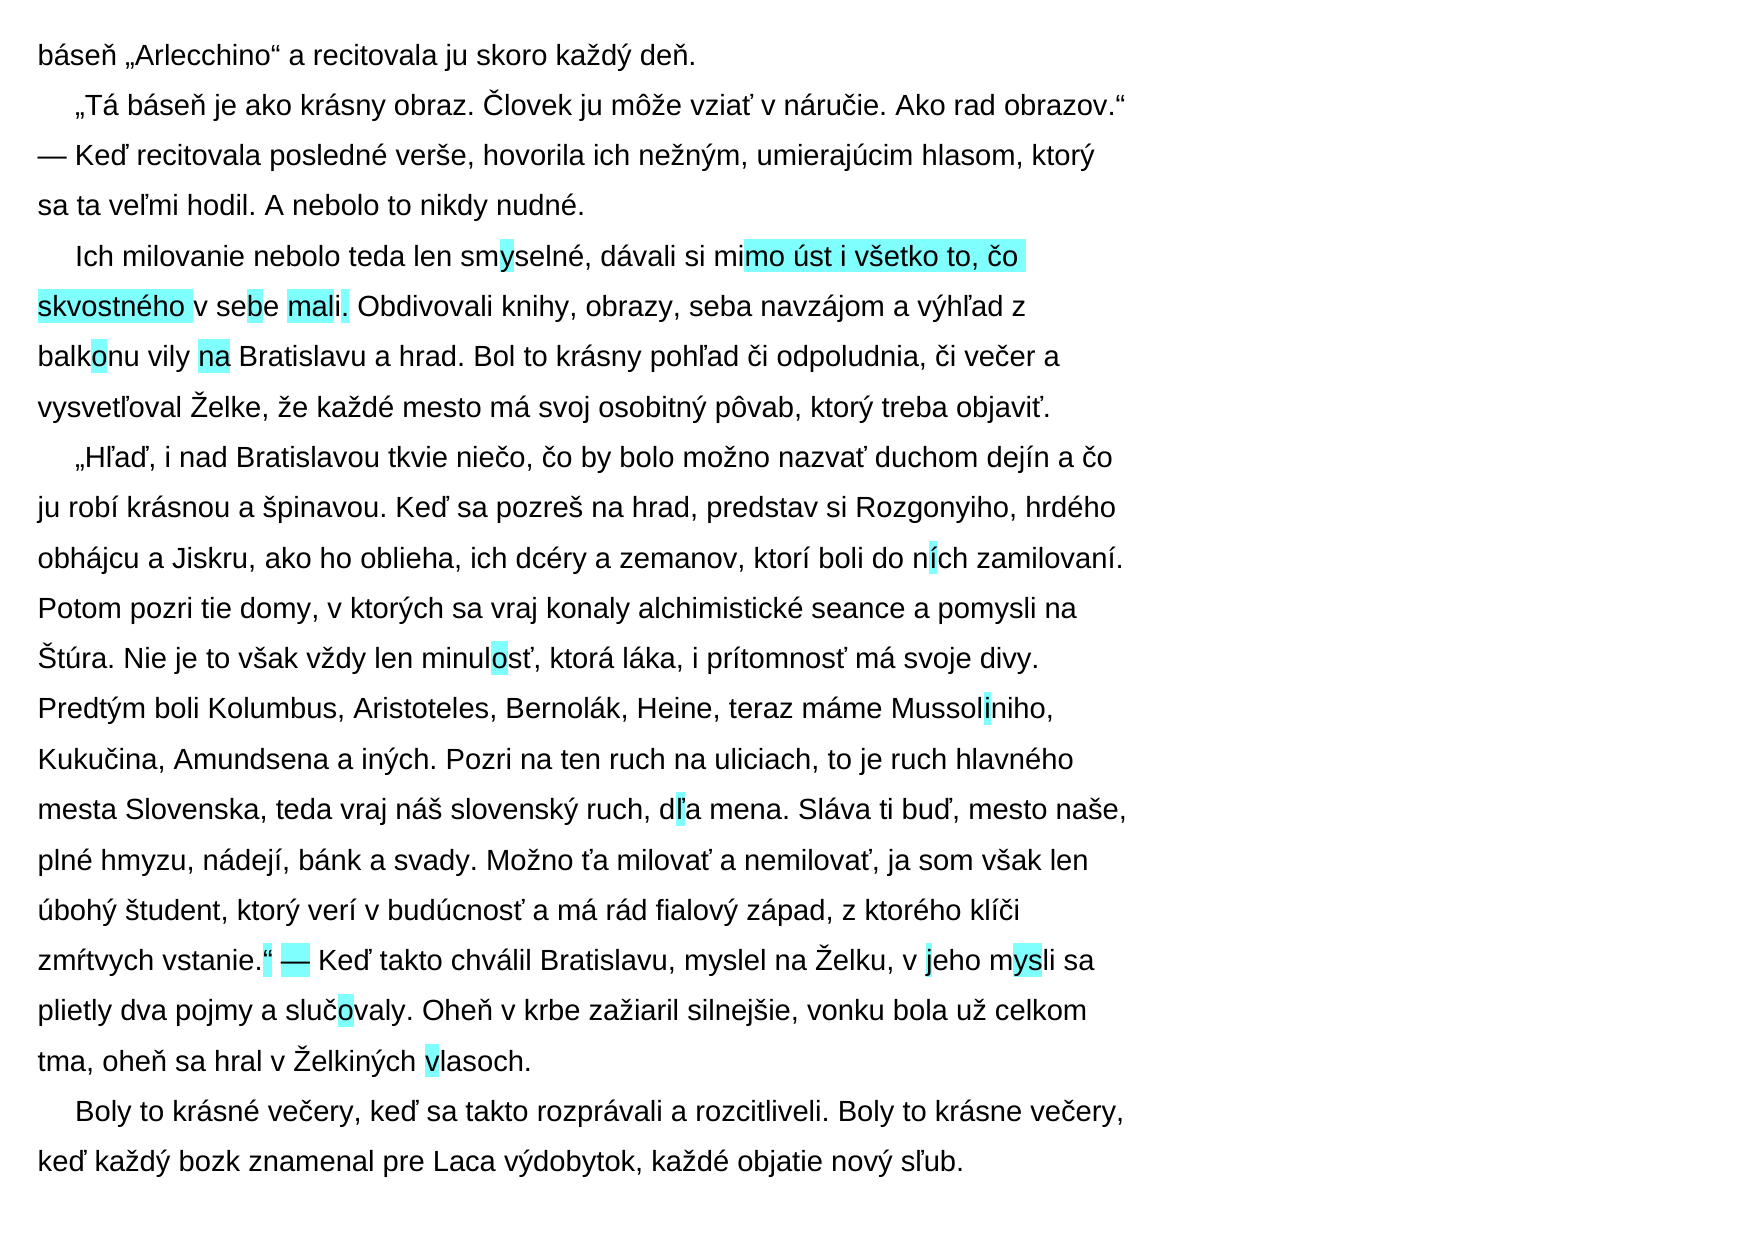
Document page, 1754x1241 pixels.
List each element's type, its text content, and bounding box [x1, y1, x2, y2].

text „Tá báseň je ako krásny obraz. Človek ju môže vziať v náručie. Ako rad obrazov.“ — Keď recitovala posledné verše, hovorila ich nežným, umierajúcim hlasom, ktorý sa ta veľmi hodil. A nebolo to nikdy nudné. [37, 88, 1130, 222]
text Ich milovanie nebolo teda len smyselné, dávali si mimo úst i všetko to, čo skvostného v sebe mali. Obdivovali knihy, obrazy, seba navzájom a výhľad z balkonu vily na Bratislavu a hrad. Bol to krásny pohľad či odpoludnia, či večer a vysvetľoval Želke, že každé mesto má svoj osobitný pôvab, ktorý treba objaviť. [37, 239, 1130, 423]
text Boly to krásné večery, keď sa takto rozprávali a rozcitliveli. Boly to krásne večery, keď každý bozk znamenal pre Laca výdobytok, každé objatie nový sľub. [37, 1094, 1130, 1178]
text „Hľaď, i nad Bratislavou tkvie niečo, čo by bolo možno nazvať duchom dejín a čo ju robí krásnou a špinavou. Keď sa pozreš na hrad, predstav si Rozgonyiho, hrdého obhájcu a Jiskru, ako ho oblieha, ich dcéry a zemanov, ktorí boli do ních zamilovaní. Potom pozri tie domy, v ktorých sa vraj konaly alchimistické seance a pomysli na Štúra. Nie je to však vždy len minulosť, ktorá láka, i prítomnosť má svoje divy. Predtým boli Kolumbus, Aristoteles, Bernolák, Heine, teraz máme Mussoliniho, Kukučina, Amundsena a iných. Pozri na ten ruch na uliciach, to je ruch hlavného mesta Slovenska, teda vraj náš slovenský ruch, dľa mena. Sláva ti buď, mesto naše, plné hmyzu, nádejí, bánk a svady. Možno ťa milovať a nemilovať, ja som však len úbohý študent, ktorý verí v budúcnosť a má rád fialový západ, z ktorého klíči zmŕtvych vstanie.“ — Keď takto chválil Bratislavu, myslel na Želku, v jeho mysli sa plietly dva pojmy a slučovaly. Oheň v krbe zažiaril silnejšie, vonku bola už celkom tma, oheň sa hral v Želkiných vlasoch. [37, 440, 1130, 1077]
text báseň „Arlecchino“ a recitovala ju skoro každý deň. [37, 37, 1130, 71]
